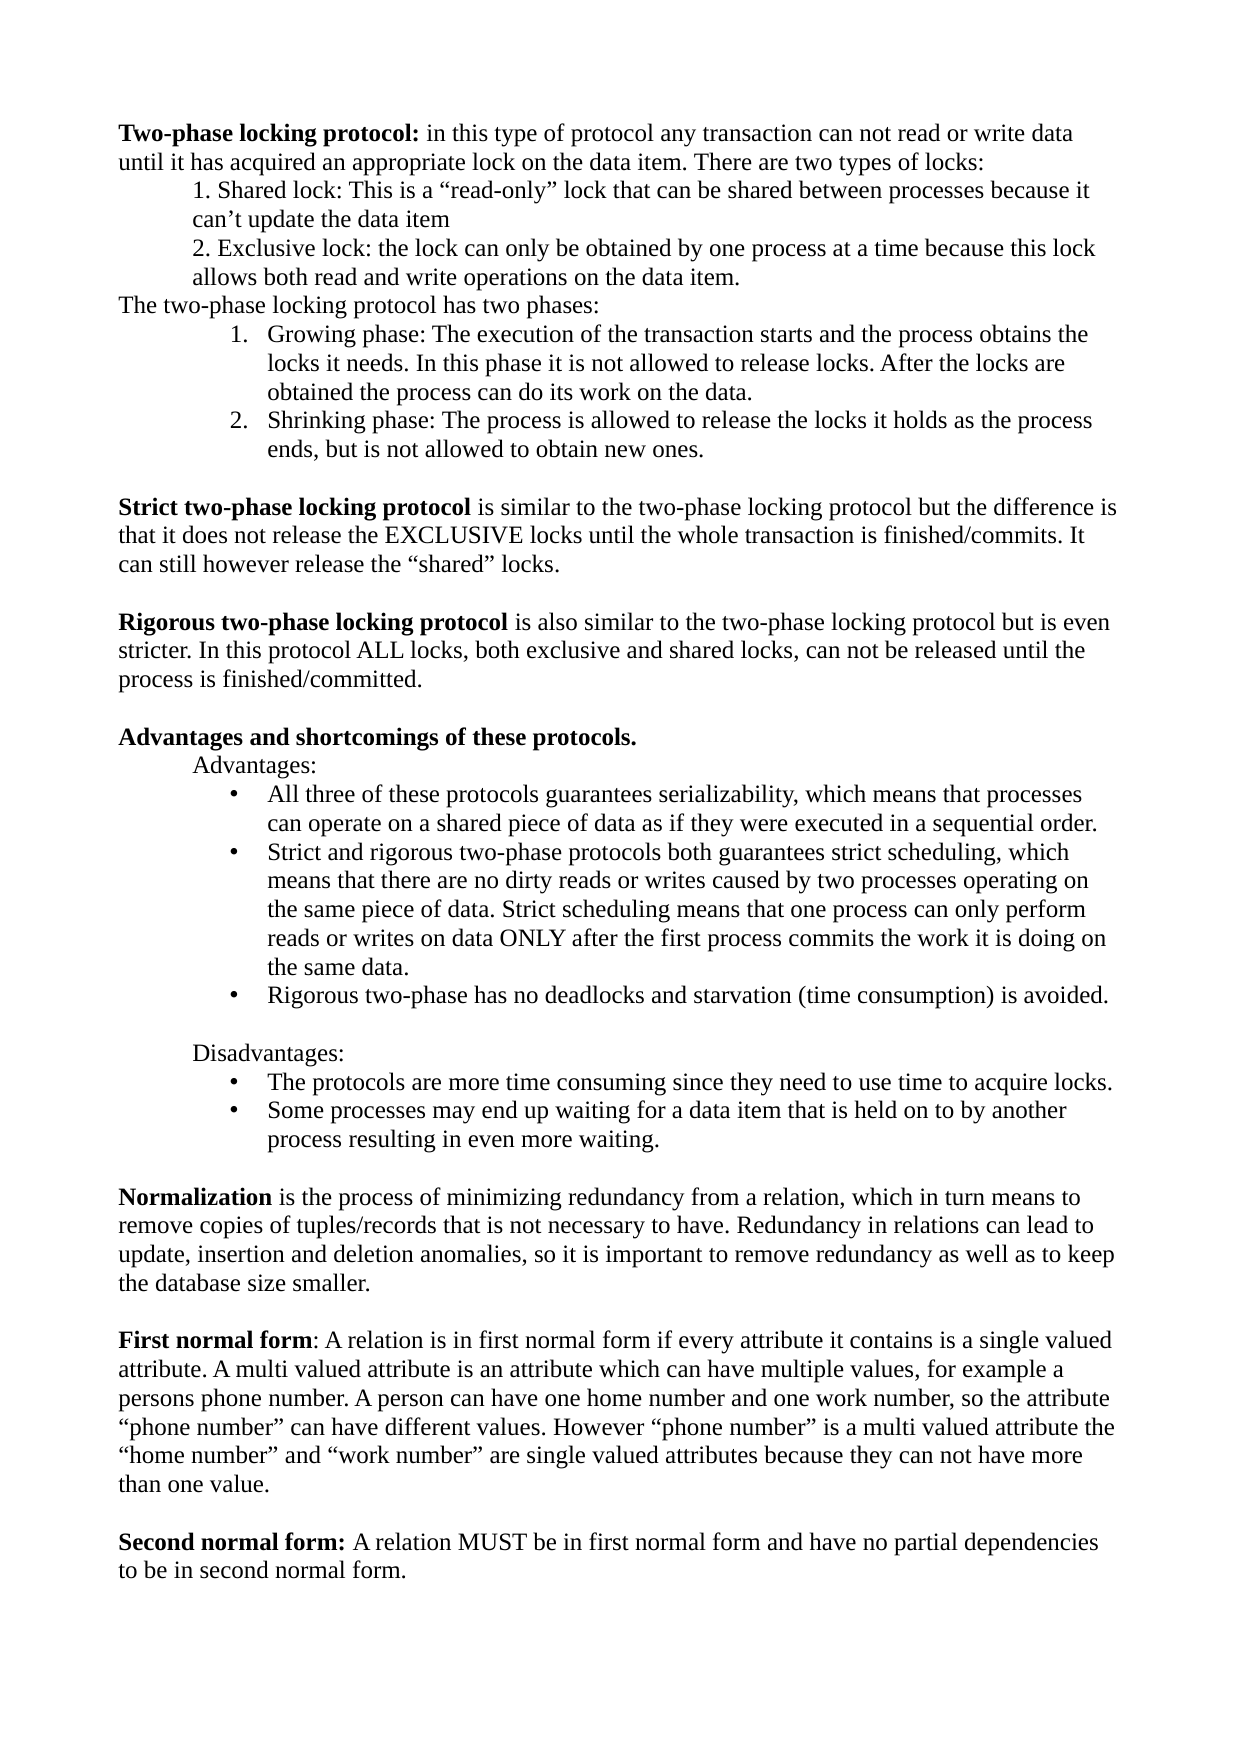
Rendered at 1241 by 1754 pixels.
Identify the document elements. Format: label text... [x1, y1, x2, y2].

text Advantages: [192, 751, 1122, 779]
list The protocols are more time consuming since they need to use time to acquire locks. [229, 1067, 1122, 1096]
list Rigorous two-phase has no deadlocks and starvation (time consumption) is avoided. [229, 981, 1122, 1009]
list All three of these protocols guarantees serializability, which means that processes can operate on a shared piece of data as if they were executed in a sequential order. [229, 779, 1122, 837]
text Two-phase locking protocol: in this type of protocol any transaction can not read or write data until it has acquired an appropriate lock on the data item. There are two types of locks: [118, 118, 1122, 176]
text Second normal form: A relation MUST be in first normal form and have no partial dependencies to be in second normal form. [118, 1527, 1122, 1584]
text First normal form: A relation is in first normal form if every attribute it contains is a single valued attribute. A multi valued attribute is an attribute which can have multiple values, for example a persons phone number. A person can have one home number and one work number, so the attribute “phone number” can have different values. However “phone number” is a multi valued attribute the “home number” and “work number” are single valued attributes because they can not have more than one value. [118, 1326, 1122, 1498]
text Advantages and shortcomings of these protocols. [118, 722, 1122, 751]
list Strict and rigorous two-phase protocols both guarantees strict scheduling, which means that there are no dirty reads or writes caused by two processes operating on the same piece of data. Strict scheduling means that one process can only perform reads or writes on data ONLY after the first process commits the work it is doing on the same data. [229, 837, 1122, 981]
text Disadvantages: [192, 1038, 1122, 1067]
text Rigorous two-phase locking protocol is also similar to the two-phase locking protocol but is even stricter. In this protocol ALL locks, both exclusive and shared locks, can not be released until the process is finished/committed. [118, 607, 1122, 693]
text 1. Shared lock: This is a “read-only” lock that can be shared between processes because it can’t update the data item [192, 176, 1122, 233]
list Shrinking phase: The process is allowed to release the locks it holds as the process ends, but is not allowed to obtain new ones. [229, 406, 1122, 463]
list Growing phase: The execution of the transaction starts and the process obtains the locks it needs. In this phase it is not allowed to release locks. After the locks are obtained the process can do its work on the data. [229, 319, 1122, 406]
text Strict two-phase locking protocol is similar to the two-phase locking protocol but the difference is that it does not release the EXCLUSIVE locks until the whole transaction is finished/commits. It can still however release the “shared” locks. [118, 492, 1122, 578]
text 2. Exclusive lock: the lock can only be obtained by one process at a time because this lock allows both read and write operations on the data item. [192, 233, 1122, 291]
text The two-phase locking protocol has two phases: [118, 291, 1122, 319]
text Normalization is the process of minimizing redundancy from a relation, which in turn means to remove copies of tuples/records that is not necessary to have. Redundancy in relations can lead to update, insertion and deletion anomalies, so it is important to remove redundancy as well as to keep the database size smaller. [118, 1182, 1122, 1297]
list Some processes may end up waiting for a data item that is held on to by another process resulting in even more waiting. [229, 1096, 1122, 1153]
